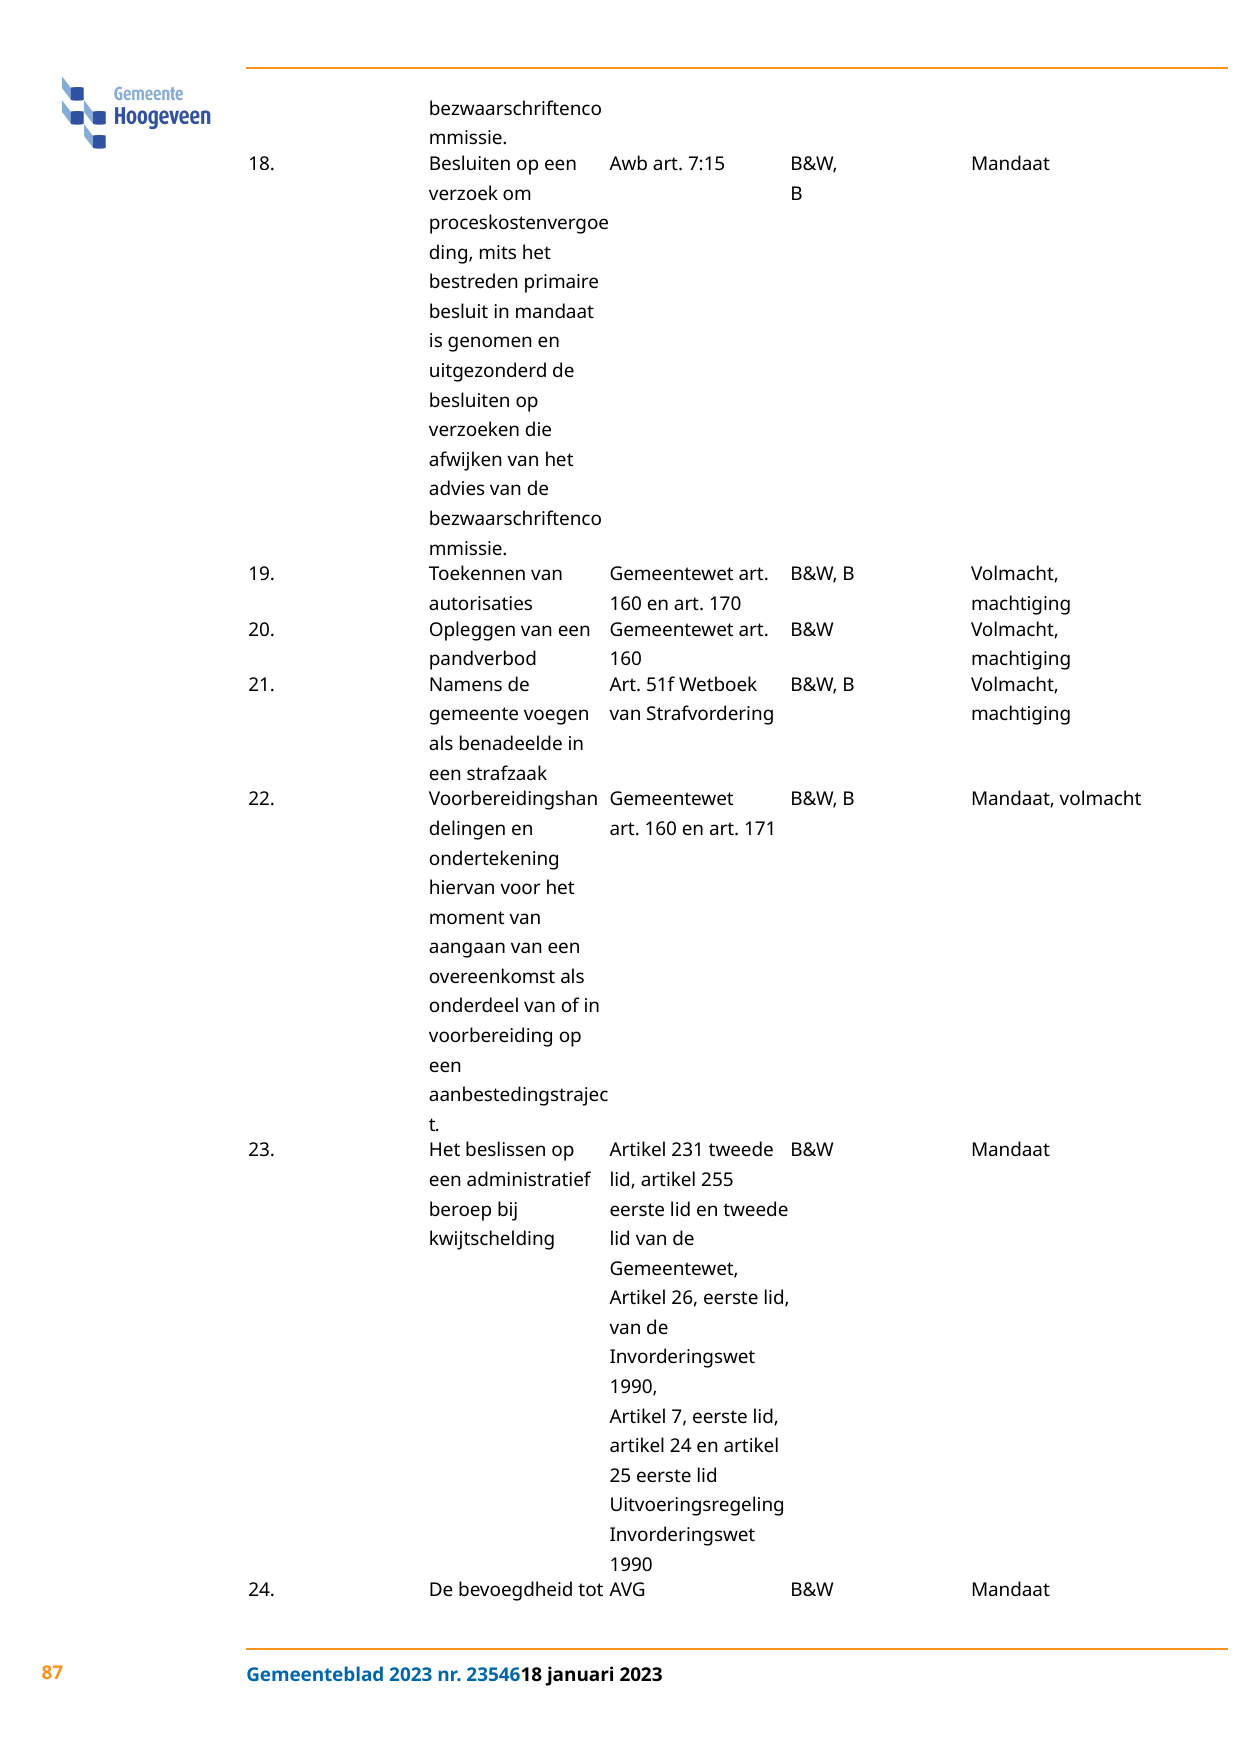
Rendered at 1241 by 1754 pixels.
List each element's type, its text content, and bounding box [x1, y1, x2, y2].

table_cell bezwaarschriftencommissie. [429, 95, 609, 150]
table_cell Voorbereidingshandelingen en ondertekening hiervan voor het moment van aangaan van een overeenkomst als onderdeel van of in voorbereiding op een aanbestedingstraject. [429, 786, 609, 1137]
table_cell Awb art. 7:15 [609, 150, 790, 560]
table_cell Mandaat [971, 150, 1152, 560]
table_cell Mandaat [971, 1577, 1152, 1602]
picture [41, 47, 231, 172]
table_cell B&W, B [790, 786, 971, 1137]
table_cell [609, 95, 790, 150]
table_cell B&W [790, 1137, 971, 1577]
table_cell Gemeentewet art. 160 en art. 170 [609, 560, 790, 616]
table_cell [248, 150, 429, 560]
table_cell Gemeentewet art. 160 [609, 616, 790, 671]
table_cell Toekennen van autorisaties [429, 560, 609, 616]
table_cell [248, 1137, 429, 1577]
table_cell B&W, B [790, 150, 971, 560]
table_cell B&W, B [790, 671, 971, 786]
table_cell B&W [790, 616, 971, 671]
table_cell [248, 1577, 429, 1602]
table_cell [248, 560, 429, 616]
table_cell Het beslissen op een administratief beroep bij kwijtschelding [429, 1137, 609, 1577]
table_cell B&W, B [790, 560, 971, 616]
table_cell Art. 51f Wetboek van Strafvordering [609, 671, 790, 786]
table_cell Mandaat [971, 1137, 1152, 1577]
table_cell AVG [609, 1577, 790, 1602]
table_cell De bevoegdheid tot [429, 1577, 609, 1602]
table_cell [248, 786, 429, 1137]
table_cell [971, 95, 1152, 150]
table_cell Artikel 231 tweede lid, artikel 255 eerste lid en tweede lid van de Gemeentewet, Artikel 26, eerste lid, van de Invorderingswet 1990, Artikel 7, eerste lid, artikel 24 en artikel 25 eerste lid Uitvoeringsregeling Invorderingswet 1990 [609, 1137, 790, 1577]
table_cell Mandaat, volmacht [971, 786, 1152, 1137]
table_cell Volmacht, machtiging [971, 560, 1152, 616]
table_cell [248, 671, 429, 786]
table_cell Opleggen van een pandverbod [429, 616, 609, 671]
table_cell Besluiten op een verzoek om proceskostenvergoeding, mits het bestreden primaire besluit in mandaat is genomen en uitgezonderd de besluiten op verzoeken die afwijken van het advies van de bezwaarschriftencommissie. [429, 150, 609, 560]
table_cell Volmacht, machtiging [971, 616, 1152, 671]
table_cell [248, 95, 429, 150]
table_cell Gemeentewet art. 160 en art. 171 [609, 786, 790, 1137]
table_cell Volmacht, machtiging [971, 671, 1152, 786]
table_cell B&W [790, 1577, 971, 1602]
table_cell Namens de gemeente voegen als benadeelde in een strafzaak [429, 671, 609, 786]
table_cell [790, 95, 971, 150]
table_cell [248, 616, 429, 671]
